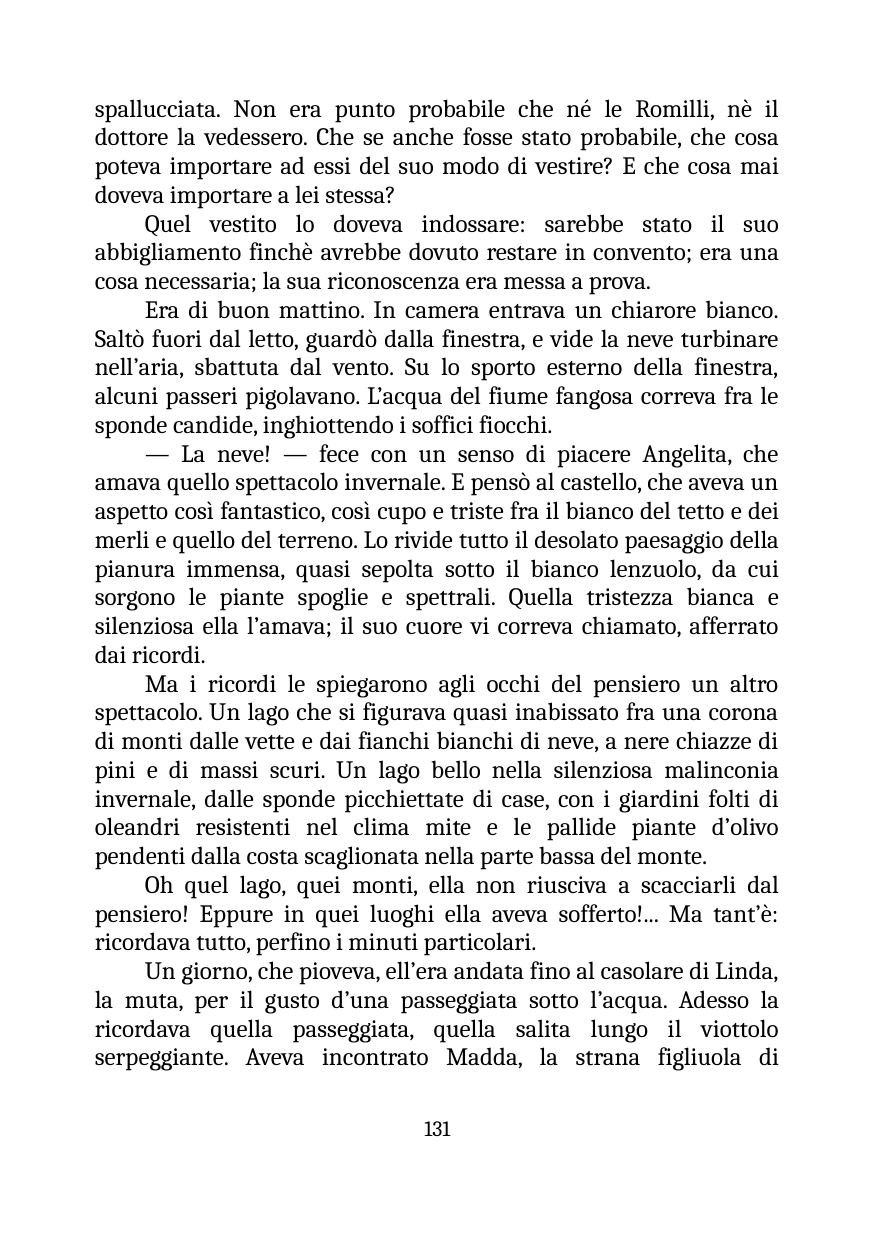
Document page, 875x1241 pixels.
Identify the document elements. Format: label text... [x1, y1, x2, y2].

text Era di buon mattino. In camera entrava un chiarore bianco. Saltò fuori dal letto, guardò dalla finestra, e vide la neve turbinare nell’aria, sbattuta dal vento. Su lo sporto esterno della finestra, alcuni passeri pigolavano. L’acqua del fiume fangosa correva fra le sponde candide, inghiottendo i soffici fiocchi. [94, 296, 779, 439]
text Oh quel lago, quei monti, ella non riusciva a scacciarli dal pensiero! Eppure in quei luoghi ella aveva sofferto!... Ma tant’è: ricordava tutto, perfino i minuti particolari. [94, 871, 779, 957]
text Un giorno, che pioveva, ell’era andata fino al casolare di Linda, la muta, per il gusto d’una passeggiata sotto l’acqua. Adesso la ricordava quella passeggiata, quella salita lungo il viottolo serpeggiante. Aveva incontrato Madda, la strana figliuola di [94, 957, 779, 1072]
text — La neve! — fece con un senso di piacere Angelita, che amava quello spettacolo invernale. E pensò al castello, che aveva un aspetto così fantastico, così cupo e triste fra il bianco del tetto e dei merli e quello del terreno. Lo rivide tutto il desolato paesaggio della pianura immensa, quasi sepolta sotto il bianco lenzuolo, da cui sorgono le piante spoglie e spettrali. Quella tristezza bianca e silenziosa ella l’amava; il suo cuore vi correva chiamato, afferrato dai ricordi. [94, 439, 779, 669]
text Ma i ricordi le spiegarono agli occhi del pensiero un altro spettacolo. Un lago che si figurava quasi inabissato fra una corona di monti dalle vette e dai fianchi bianchi di neve, a nere chiazze di pini e di massi scuri. Un lago bello nella silenziosa malinconia invernale, dalle sponde picchiettate di case, con i giardini folti di oleandri resistenti nel clima mite e le pallide piante d’olivo pendenti dalla costa scaglionata nella parte bassa del monte. [94, 669, 779, 871]
text Quel vestito lo doveva indossare: sarebbe stato il suo abbigliamento finchè avrebbe dovuto restare in convento; era una cosa necessaria; la sua riconoscenza era messa a prova. [94, 209, 779, 296]
text spallucciata. Non era punto probabile che né le Romilli, nè il dottore la vedessero. Che se anche fosse stato probabile, che cosa poteva importare ad essi del suo modo di vestire? E che cosa mai doveva importare a lei stessa? [94, 94, 779, 209]
